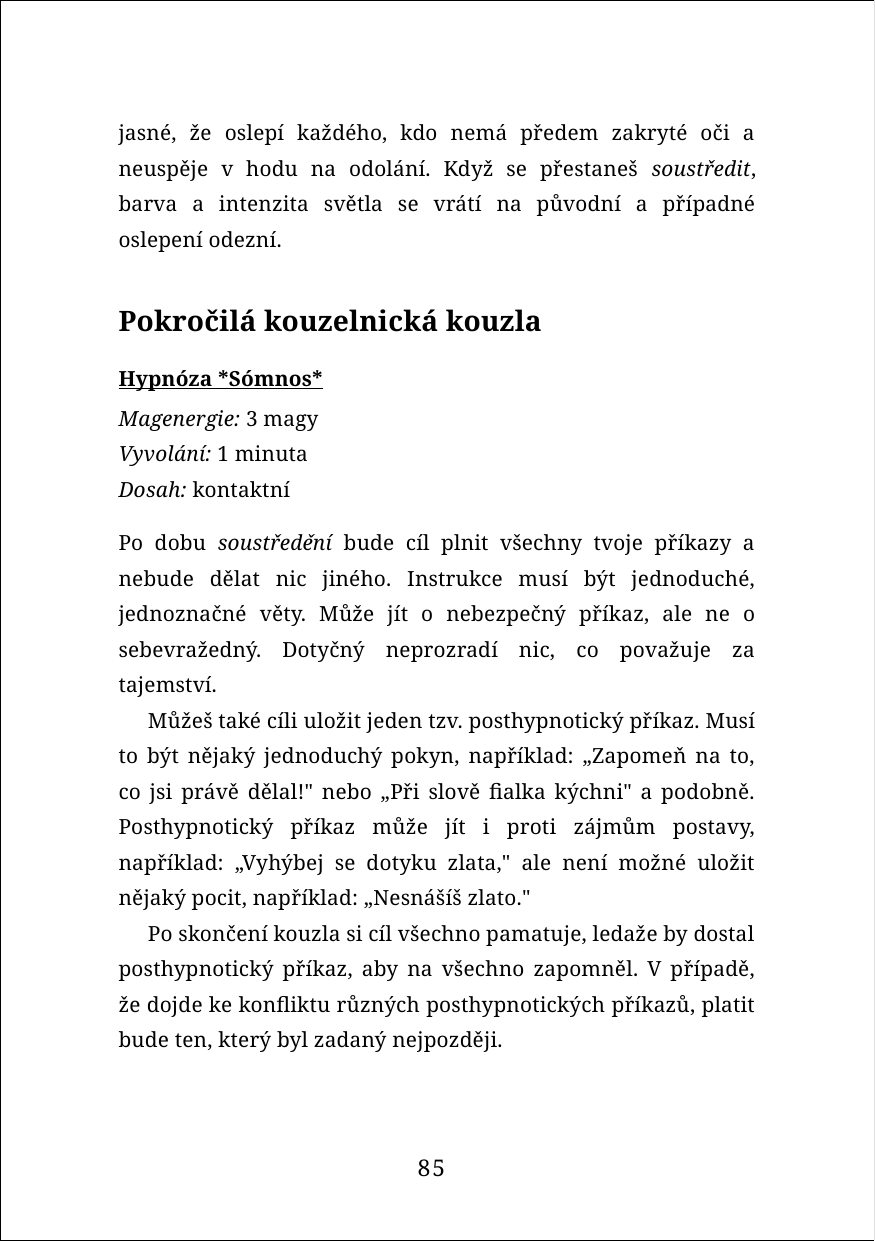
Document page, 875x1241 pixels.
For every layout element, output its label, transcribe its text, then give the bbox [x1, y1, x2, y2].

text jasné, že oslepí každého, kdo nemá předem zakryté oči a neuspěje v hodu na odolání. Když se přestaneš soustředit, barva a intenzita světla se vrátí na původní a případné oslepení odezní. [118, 118, 756, 253]
subtitle Pokročilá kouzelnická kouzla [118, 302, 756, 340]
subtitle Hypnóza *Sómnos* [118, 364, 756, 392]
text Po dobu soustředění bude cíl plnit všechny tvoje příkazy a nebude dělat nic jiného. Instrukce musí být jednoduché, jednoznačné věty. Může jít o nebezpečný příkaz, ale ne o sebevražedný. Dotyčný neprozradí nic, co považuje za tajemství. Můžeš také cíli uložit jeden tzv. posthypnotický příkaz. Musí to být nějaký jednoduchý pokyn, například: „Zapomeň na to, co jsi právě dělal!" nebo „Při slově fialka kýchni" a podobně. Posthypnotický příkaz může jít i proti zájmům postavy, například: „Vyhýbej se dotyku zlata," ale není možné uložit nějaký pocit, například: „Nesnášíš zlato." Po skončení kouzla si cíl všechno pamatuje, ledaže by dostal posthypnotický příkaz, aby na všechno zapomněl. V případě, že dojde ke konfliktu různých posthypnotických příkazů, platit bude ten, který byl zadaný nejpozději. [118, 528, 756, 1054]
text Magenergie: 3 magy Vyvolání: 1 minuta Dosah: kontaktní [118, 404, 756, 503]
